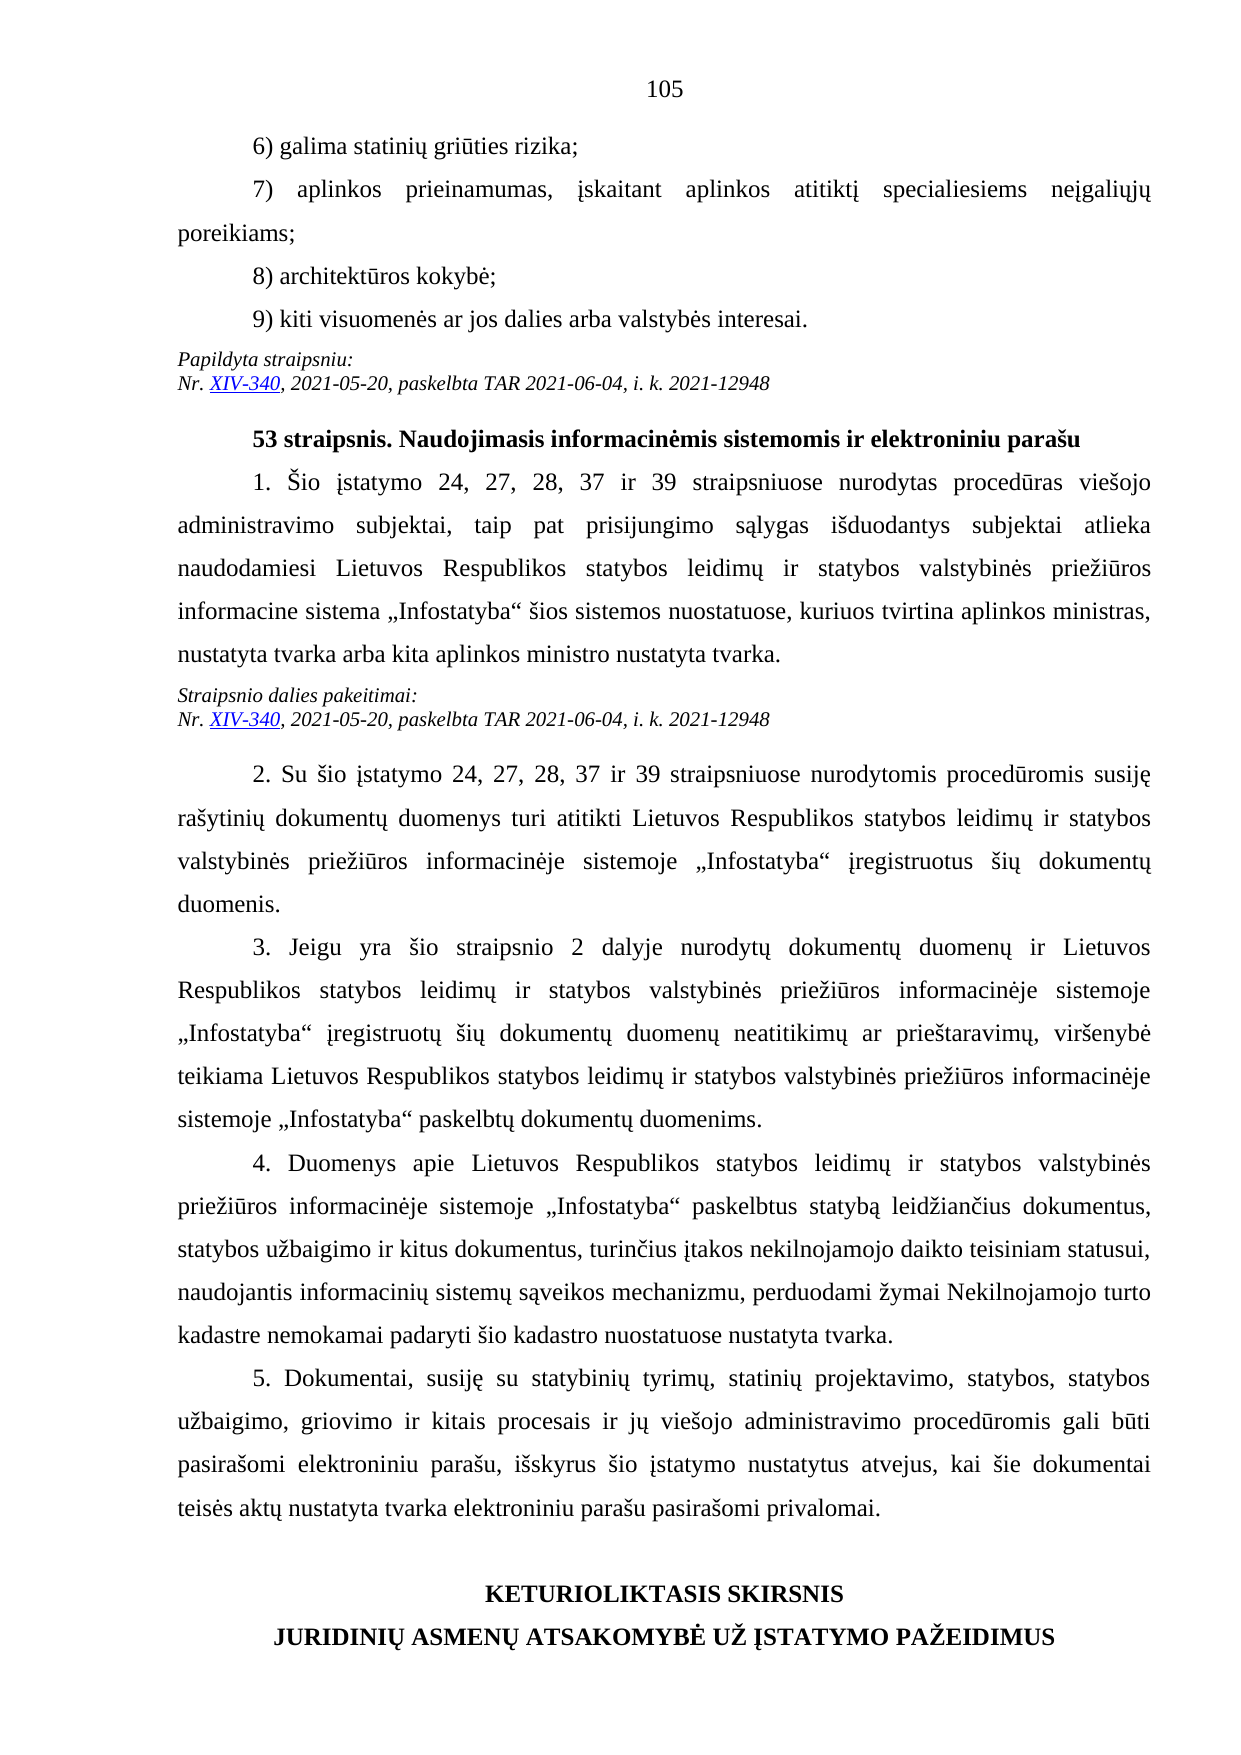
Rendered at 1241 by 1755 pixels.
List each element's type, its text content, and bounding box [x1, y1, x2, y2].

text 5. Dokumentai, susiję su statybinių tyrimų, statinių projektavimo, statybos, statybos užbaigimo, griovimo ir kitais procesais ir jų viešojo administravimo procedūromis gali būti pasirašomi elektroniniu parašu, išskyrus šio įstatymo nustatytus atvejus, kai šie dokumentai teisės aktų nustatyta tvarka elektroniniu parašu pasirašomi privalomai. [177, 1363, 1152, 1521]
text 1. Šio įstatymo 24, 27, 28, 37 ir 39 straipsniuose nurodytas procedūras viešojo administravimo subjektai, taip pat prisijungimo sąlygas išduodantys subjektai atlieka naudodamiesi Lietuvos Respublikos statybos leidimų ir statybos valstybinės priežiūros informacine sistema „Infostatyba“ šios sistemos nuostatuose, kuriuos tvirtina aplinkos ministras, nustatyta tvarka arba kita aplinkos ministro nustatyta tvarka. [177, 467, 1152, 668]
text 9) kiti visuomenės ar jos dalies arba valstybės interesai. [177, 304, 1152, 333]
text 3. Jeigu yra šio straipsnio 2 dalyje nurodytų dokumentų duomenų ir Lietuvos Respublikos statybos leidimų ir statybos valstybinės priežiūros informacinėje sistemoje „Infostatyba“ įregistruotų šių dokumentų duomenų neatitikimų ar prieštaravimų, viršenybė teikiama Lietuvos Respublikos statybos leidimų ir statybos valstybinės priežiūros informacinėje sistemoje „Infostatyba“ paskelbtų dokumentų duomenims. [177, 932, 1152, 1133]
text Straipsnio dalies pakeitimai: [177, 683, 1152, 707]
text 53 straipsnis. Naudojimasis informacinėmis sistemomis ir elektroniniu parašu [177, 424, 1152, 453]
text 7) aplinkos prieinamumas, įskaitant aplinkos atitiktį specialiesiems neįgaliųjų poreikiams; [177, 174, 1152, 246]
text 6) galima statinių griūties rizika; [177, 131, 1152, 160]
text 8) architektūros kokybė; [177, 261, 1152, 289]
text Nr. XIV-340, 2021-05-20, paskelbta TAR 2021-06-04, i. k. 2021-12948 [177, 707, 1152, 731]
text Papildyta straipsniu: [177, 347, 1152, 371]
text 4. Duomenys apie Lietuvos Respublikos statybos leidimų ir statybos valstybinės priežiūros informacinėje sistemoje „Infostatyba“ paskelbtus statybą leidžiančius dokumentus, statybos užbaigimo ir kitus dokumentus, turinčius įtakos nekilnojamojo daikto teisiniam statusui, naudojantis informacinių sistemų sąveikos mechanizmu, perduodami žymai Nekilnojamojo turto kadastre nemokamai padaryti šio kadastro nuostatuose nustatyta tvarka. [177, 1148, 1152, 1349]
text JURIDINIŲ ASMENŲ ATSAKOMYBĖ UŽ ĮSTATYMO PAŽEIDIMUS [177, 1622, 1152, 1651]
text KETURIOLIKTASIS SKIRSNIS [177, 1579, 1152, 1608]
text 2. Su šio įstatymo 24, 27, 28, 37 ir 39 straipsniuose nurodytomis procedūromis susiję rašytinių dokumentų duomenys turi atitikti Lietuvos Respublikos statybos leidimų ir statybos valstybinės priežiūros informacinėje sistemoje „Infostatyba“ įregistruotus šių dokumentų duomenis. [177, 759, 1152, 918]
text Nr. XIV-340, 2021-05-20, paskelbta TAR 2021-06-04, i. k. 2021-12948 [177, 371, 1152, 395]
